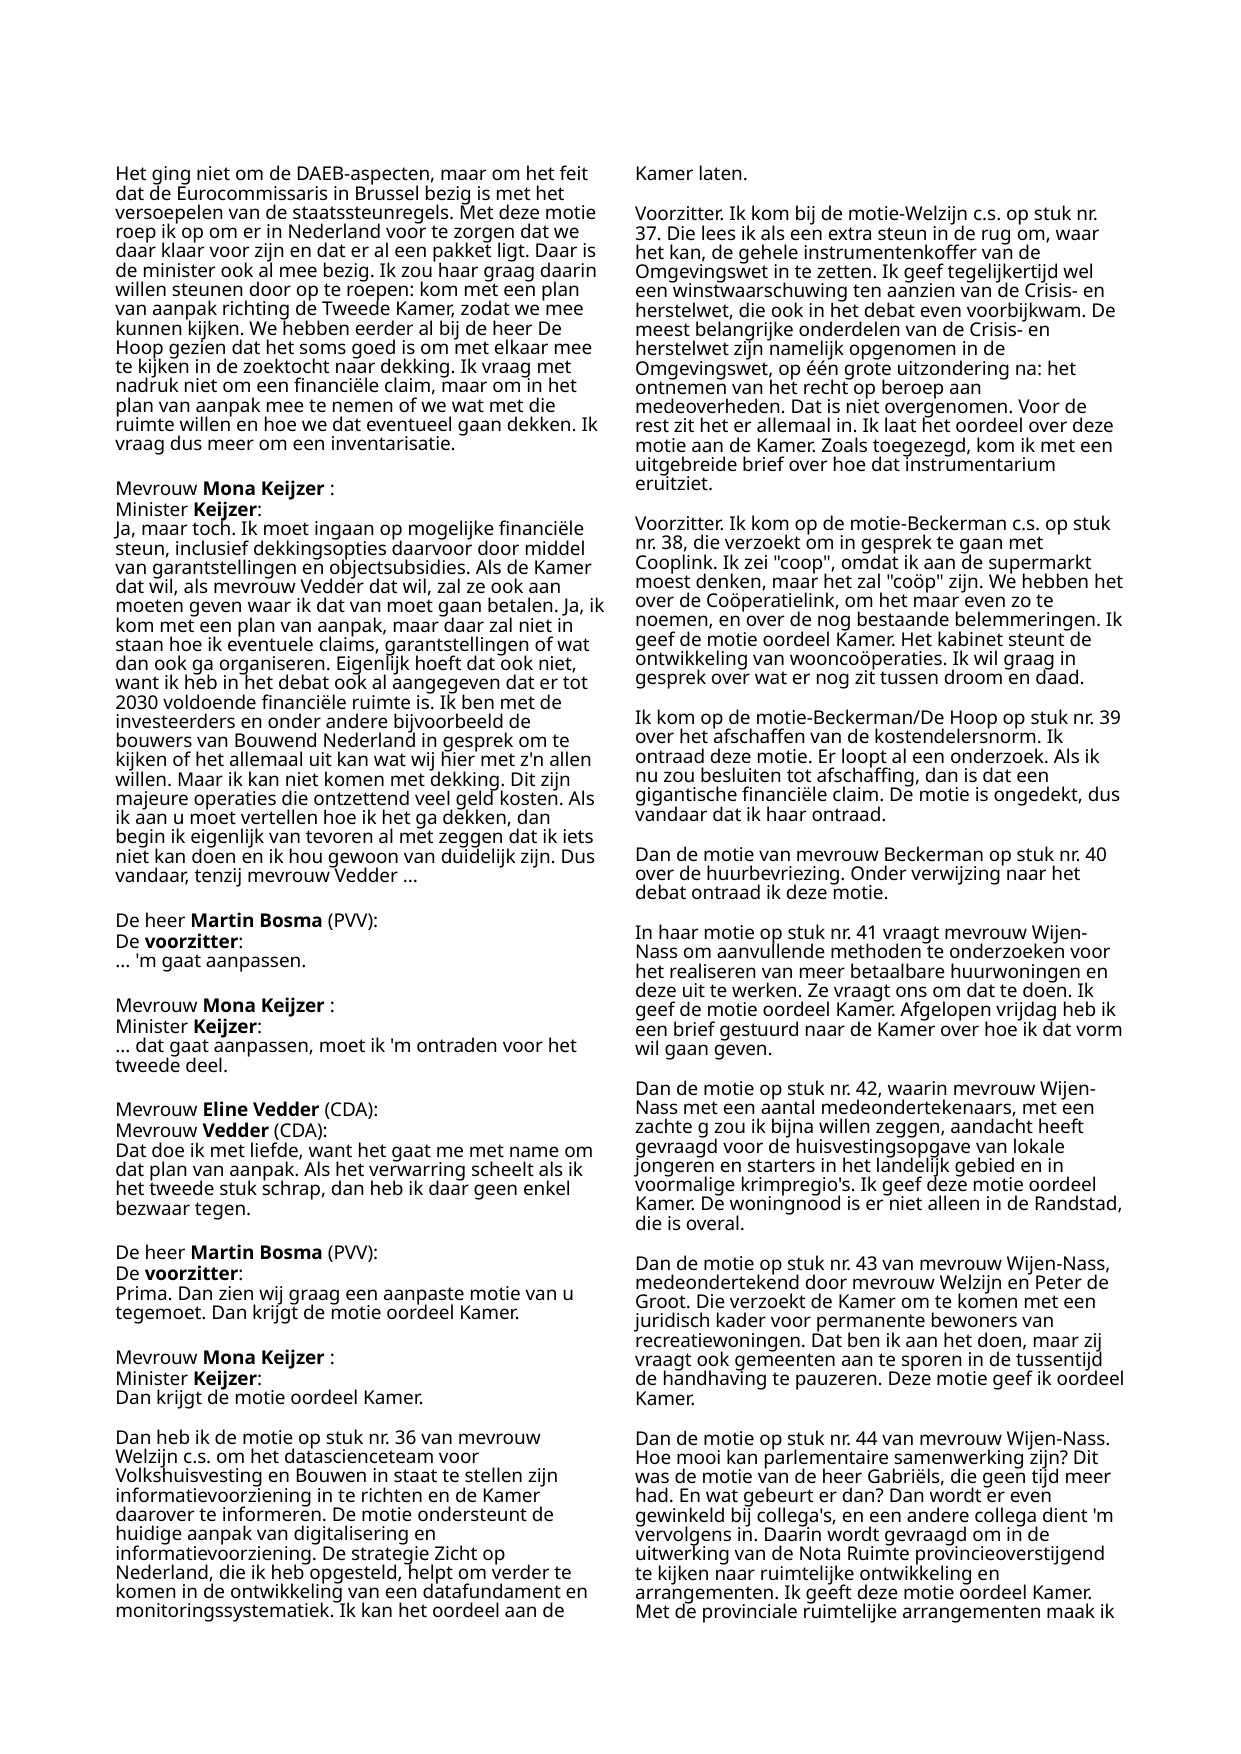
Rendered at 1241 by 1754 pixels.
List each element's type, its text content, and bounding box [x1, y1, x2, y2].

text ... 'm gaat aanpassen. [115, 952, 605, 971]
text De heer Martin Bosma (PVV): [115, 907, 605, 933]
text Mevrouw Mona Keijzer : [115, 1344, 605, 1370]
text Dan de motie op stuk nr. 42, waarin mevrouw Wijen-Nass met een aantal medeondertekenaars, met een zachte g zou ik bijna willen zeggen, aandacht heeft gevraagd voor de huisvestingsopgave van lokale jongeren en starters in het landelijk gebied en in voormalige krimpregio's. Ik geef deze motie oordeel Kamer. De woningnood is er niet alleen in de Randstad, die is overal. [635, 1080, 1125, 1234]
text In haar motie op stuk nr. 41 vraagt mevrouw Wijen-Nass om aanvullende methoden te onderzoeken voor het realiseren van meer betaalbare huurwoningen en deze uit te werken. Ze vraagt ons om dat te doen. Ik geef de motie oordeel Kamer. Afgelopen vrijdag heb ik een brief gestuurd naar de Kamer over hoe ik dat vorm wil gaan geven. [635, 924, 1125, 1059]
text ... dat gaat aanpassen, moet ik 'm ontraden voor het tweede deel. [115, 1037, 605, 1076]
text De heer Martin Bosma (PVV): [115, 1239, 605, 1265]
text Dan de motie van mevrouw Beckerman op stuk nr. 40 over de huurbevriezing. Onder verwijzing naar het debat ontraad ik deze motie. [635, 846, 1125, 903]
text Minister Keijzer: [115, 1370, 605, 1389]
text Mevrouw Vedder (CDA): [115, 1122, 605, 1142]
text Kamer laten. [635, 165, 1125, 184]
text De voorzitter: [115, 933, 605, 952]
text Voorzitter. Ik kom bij de motie-Welzijn c.s. op stuk nr. 37. Die lees ik als een extra steun in de rug om, waar het kan, de gehele instrumentenkoffer van de Omgevingswet in te zetten. Ik geef tegelijkertijd wel een winstwaarschuwing ten aanzien van de Crisis- en herstelwet, die ook in het debat even voorbijkwam. De meest belangrijke onderdelen van de Crisis- en herstelwet zijn namelijk opgenomen in de Omgevingswet, op één grote uitzondering na: het ontnemen van het recht op beroep aan medeoverheden. Dat is niet overgenomen. Voor de rest zit het er allemaal in. Ik laat het oordeel over deze motie aan de Kamer. Zoals toegezegd, kom ik met een uitgebreide brief over hoe dat instrumentarium eruitziet. [635, 205, 1125, 494]
text Dan krijgt de motie oordeel Kamer. [115, 1389, 605, 1408]
text Minister Keijzer: [115, 501, 605, 520]
text Mevrouw Mona Keijzer : [115, 992, 605, 1018]
text Dat doe ik met liefde, want het gaat me met name om dat plan van aanpak. Als het verwarring scheelt als ik het tweede stuk schrap, dan heb ik daar geen enkel bezwaar tegen. [115, 1142, 605, 1219]
text Prima. Dan zien wij graag een aanpaste motie van u tegemoet. Dan krijgt de motie oordeel Kamer. [115, 1284, 605, 1323]
text Mevrouw Eline Vedder (CDA): [115, 1097, 605, 1122]
text Voorzitter. Ik kom op de motie-Beckerman c.s. op stuk nr. 38, die verzoekt om in gesprek te gaan met Cooplink. Ik zei "coop", omdat ik aan de supermarkt moest denken, maar het zal "coöp" zijn. We hebben het over de Coöperatielink, om het maar even zo te noemen, en over de nog bestaande belemmeringen. Ik geef de motie oordeel Kamer. Het kabinet steunt de ontwikkeling van wooncoöperaties. Ik wil graag in gesprek over wat er nog zit tussen droom en daad. [635, 515, 1125, 688]
text Dan de motie op stuk nr. 44 van mevrouw Wijen-Nass. Hoe mooi kan parlementaire samenwerking zijn? Dit was de motie van de heer Gabriëls, die geen tijd meer had. En wat gebeurt er dan? Dan wordt er even gewinkeld bij collega's, en een andere collega dient 'm vervolgens in. Daarin wordt gevraagd om in de uitwerking van de Nota Ruimte provincieoverstijgend te kijken naar ruimtelijke ontwikkeling en arrangementen. Ik geeft deze motie oordeel Kamer. Met de provinciale ruimtelijke arrangementen maak ik [635, 1429, 1125, 1622]
text Dan de motie op stuk nr. 43 van mevrouw Wijen-Nass, medeondertekend door mevrouw Welzijn en Peter de Groot. Die verzoekt de Kamer om te komen met een juridisch kader voor permanente bewoners van recreatiewoningen. Dat ben ik aan het doen, maar zij vraagt ook gemeenten aan te sporen in de tussentijd de handhaving te pauzeren. Deze motie geef ik oordeel Kamer. [635, 1255, 1125, 1409]
text Minister Keijzer: [115, 1018, 605, 1037]
text Ik kom op de motie-Beckerman/De Hoop op stuk nr. 39 over het afschaffen van de kostendelersnorm. Ik ontraad deze motie. Er loopt al een onderzoek. Als ik nu zou besluiten tot afschaffing, dan is dat een gigantische financiële claim. De motie is ongedekt, dus vandaar dat ik haar ontraad. [635, 709, 1125, 825]
text Het ging niet om de DAEB-aspecten, maar om het feit dat de Eurocommissaris in Brussel bezig is met het versoepelen van de staatssteunregels. Met deze motie roep ik op om er in Nederland voor te zorgen dat we daar klaar voor zijn en dat er al een pakket ligt. Daar is de minister ook al mee bezig. Ik zou haar graag daarin willen steunen door op te roepen: kom met een plan van aanpak richting de Tweede Kamer, zodat we mee kunnen kijken. We hebben eerder al bij de heer De Hoop gezien dat het soms goed is om met elkaar mee te kijken in de zoektocht naar dekking. Ik vraag met nadruk niet om een financiële claim, maar om in het plan van aanpak mee te nemen of we wat met die ruimte willen en hoe we dat eventueel gaan dekken. Ik vraag dus meer om een inventarisatie. [115, 165, 605, 454]
text Mevrouw Mona Keijzer : [115, 475, 605, 501]
text De voorzitter: [115, 1265, 605, 1284]
text Ja, maar toch. Ik moet ingaan op mogelijke financiële steun, inclusief dekkingsopties daarvoor door middel van garantstellingen en objectsubsidies. Als de Kamer dat wil, als mevrouw Vedder dat wil, zal ze ook aan moeten geven waar ik dat van moet gaan betalen. Ja, ik kom met een plan van aanpak, maar daar zal niet in staan hoe ik eventuele claims, garantstellingen of wat dan ook ga organiseren. Eigenlijk hoeft dat ook niet, want ik heb in het debat ook al aangegeven dat er tot 2030 voldoende financiële ruimte is. Ik ben met de investeerders en onder andere bijvoorbeeld de bouwers van Bouwend Nederland in gesprek om te kijken of het allemaal uit kan wat wij hier met z'n allen willen. Maar ik kan niet komen met dekking. Dit zijn majeure operaties die ontzettend veel geld kosten. Als ik aan u moet vertellen hoe ik het ga dekken, dan begin ik eigenlijk van tevoren al met zeggen dat ik iets niet kan doen en ik hou gewoon van duidelijk zijn. Dus vandaar, tenzij mevrouw Vedder ... [115, 520, 605, 886]
text Dan heb ik de motie op stuk nr. 36 van mevrouw Welzijn c.s. om het datascienceteam voor Volkshuisvesting en Bouwen in staat te stellen zijn informatievoorziening in te richten en de Kamer daarover te informeren. De motie ondersteunt de huidige aanpak van digitalisering en informatievoorziening. De strategie Zicht op Nederland, die ik heb opgesteld, helpt om verder te komen in de ontwikkeling van een datafundament en monitoringssystematiek. Ik kan het oordeel aan de [115, 1429, 605, 1622]
